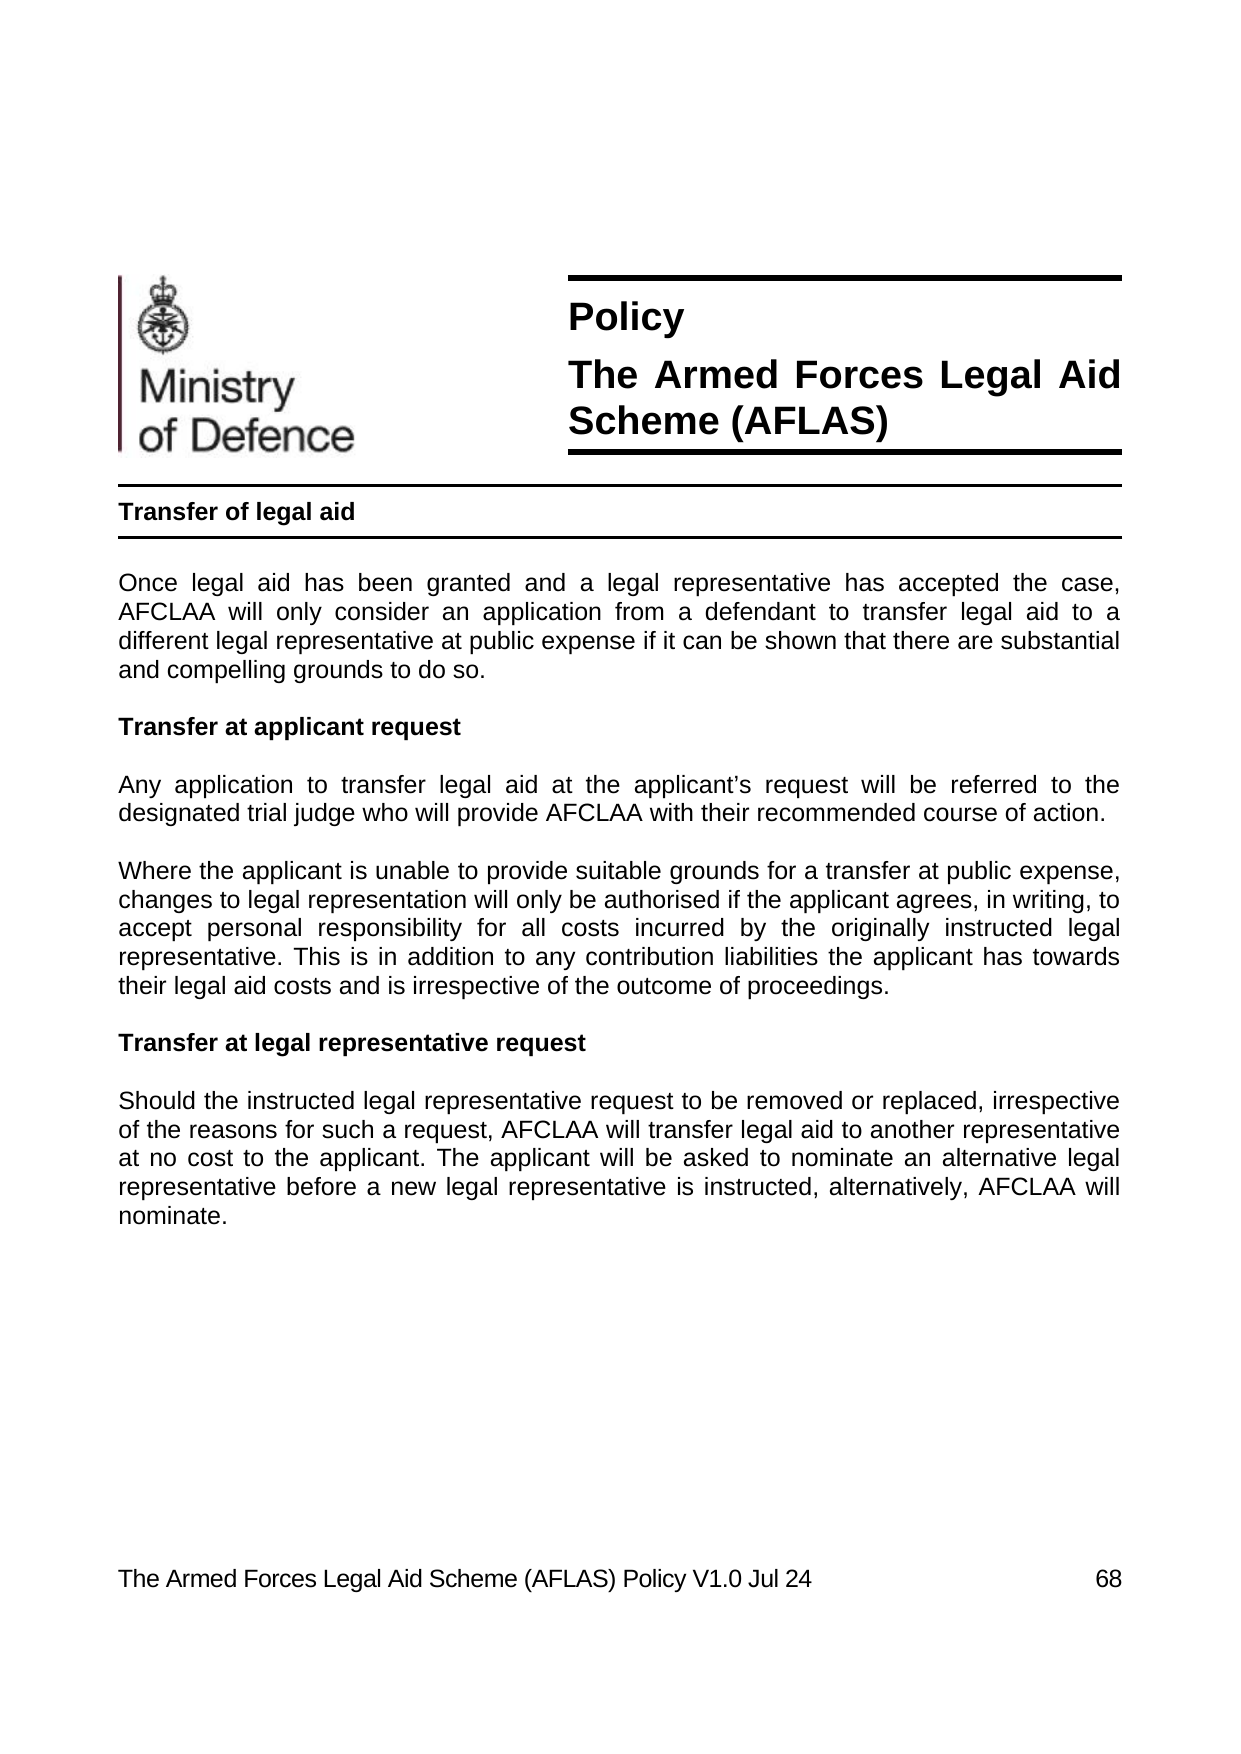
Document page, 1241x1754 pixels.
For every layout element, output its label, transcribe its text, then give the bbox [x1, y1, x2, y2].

subtitle Transfer of legal aid [118, 487, 1122, 536]
text Once legal aid has been granted and a legal representative has accepted the case, AFCLAA will only consider an application from a defendant to transfer legal aid to a different legal representative at public expense if it can be shown that there are substantial and compelling grounds to do so. [118, 568, 1122, 683]
text Any application to transfer legal aid at the applicant’s request will be referred to the designated trial judge who will provide AFCLAA with their recommended course of action. [118, 769, 1122, 827]
subtitle Transfer at applicant request [118, 712, 1122, 741]
subtitle Transfer at legal representative request [118, 1028, 1122, 1057]
text Should the instructed legal representative request to be removed or replaced, irrespective of the reasons for such a request, AFCLAA will transfer legal aid to another representative at no cost to the applicant. The applicant will be asked to nominate an alternative legal representative before a new legal representative is instructed, alternatively, AFCLAA will nominate. [118, 1086, 1122, 1229]
text Where the applicant is unable to provide suitable grounds for a transfer at public expense, changes to legal representation will only be authorised if the applicant agrees, in writing, to accept personal responsibility for all costs incurred by the originally instructed legal representative. This is in addition to any contribution liabilities the applicant has towards their legal aid costs and is irrespective of the outcome of proceedings. [118, 856, 1122, 999]
